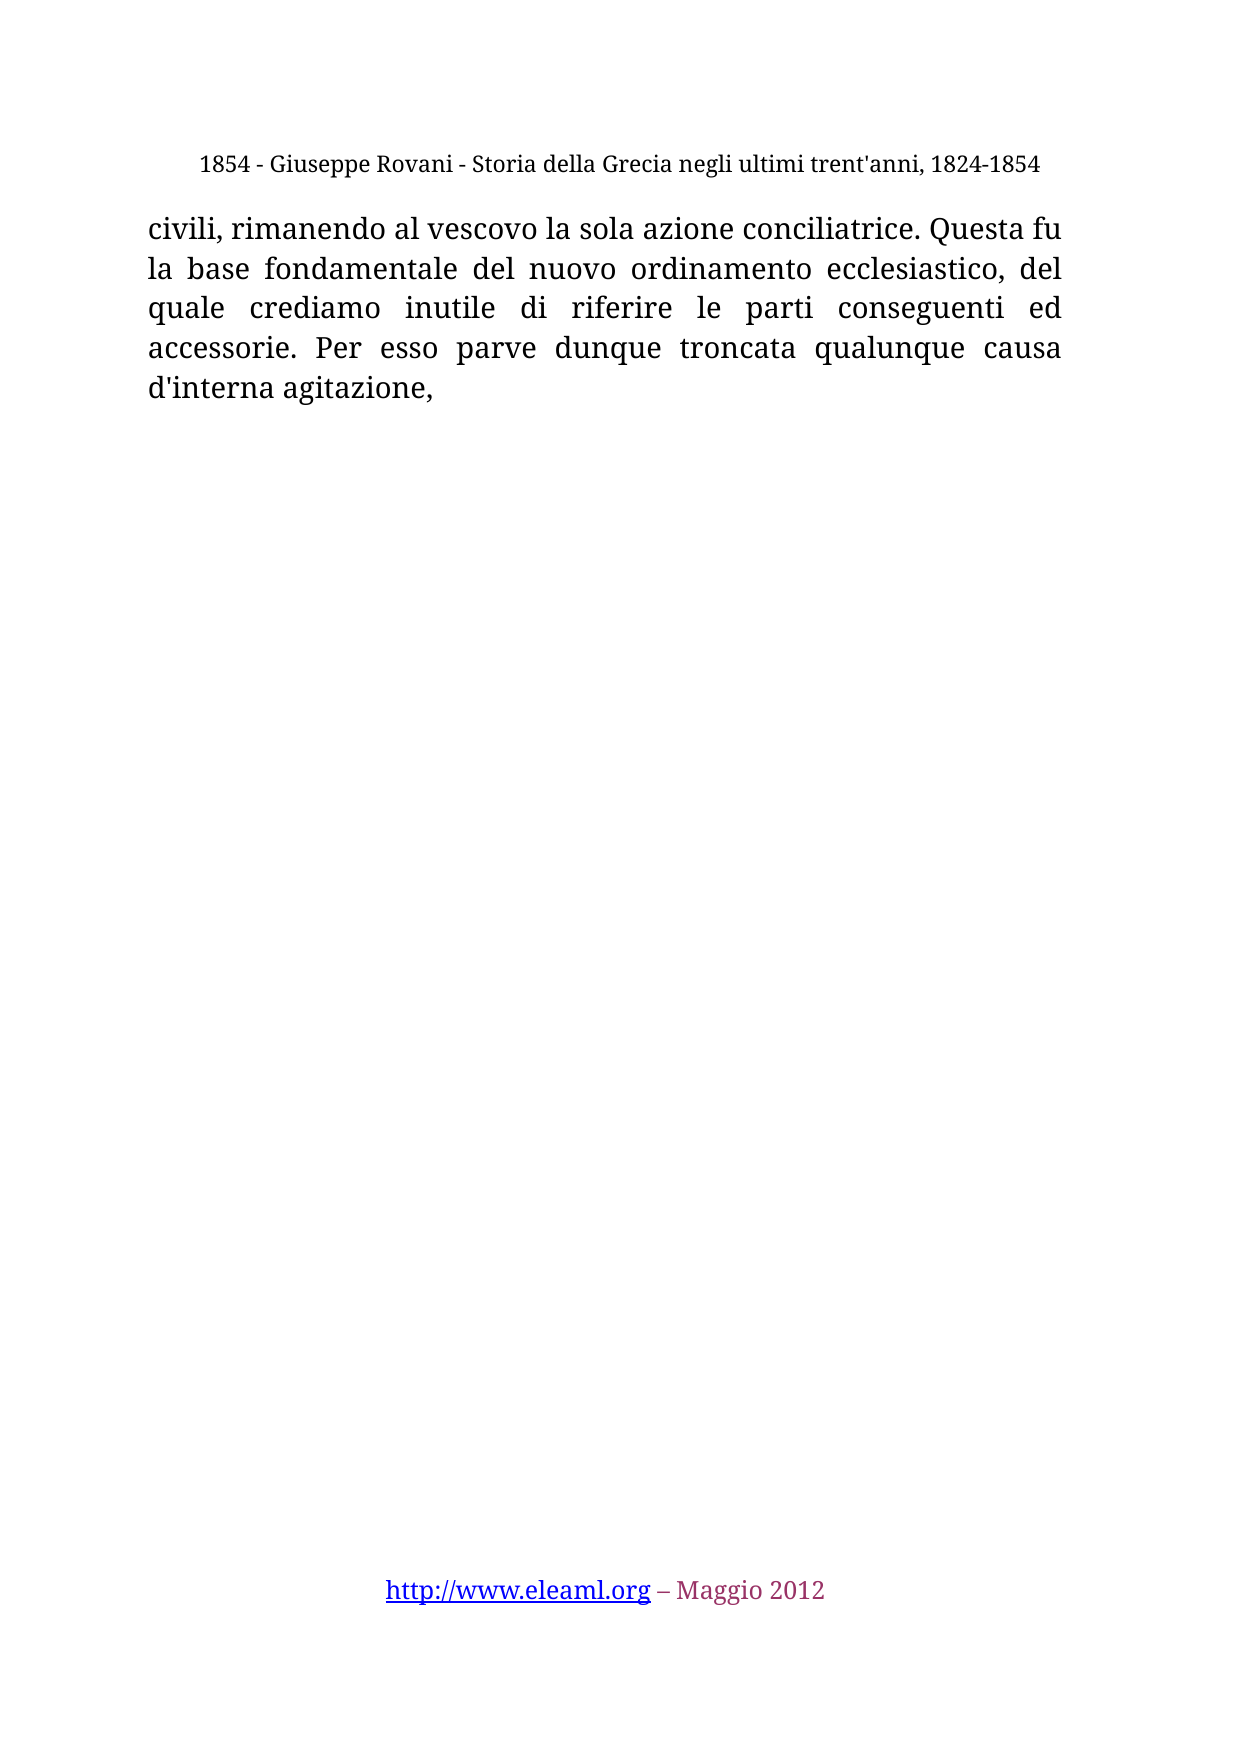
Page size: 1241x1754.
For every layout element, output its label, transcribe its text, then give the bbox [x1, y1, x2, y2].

text civili, rimanendo al vescovo la sola azione conciliatrice. Questa fu la base fondamentale del nuovo ordinamento ecclesiastico, del quale crediamo inutile di riferire le parti conseguenti ed accessorie. Per esso parve dunque troncata qualunque causa d'interna agitazione, [148, 208, 1063, 407]
